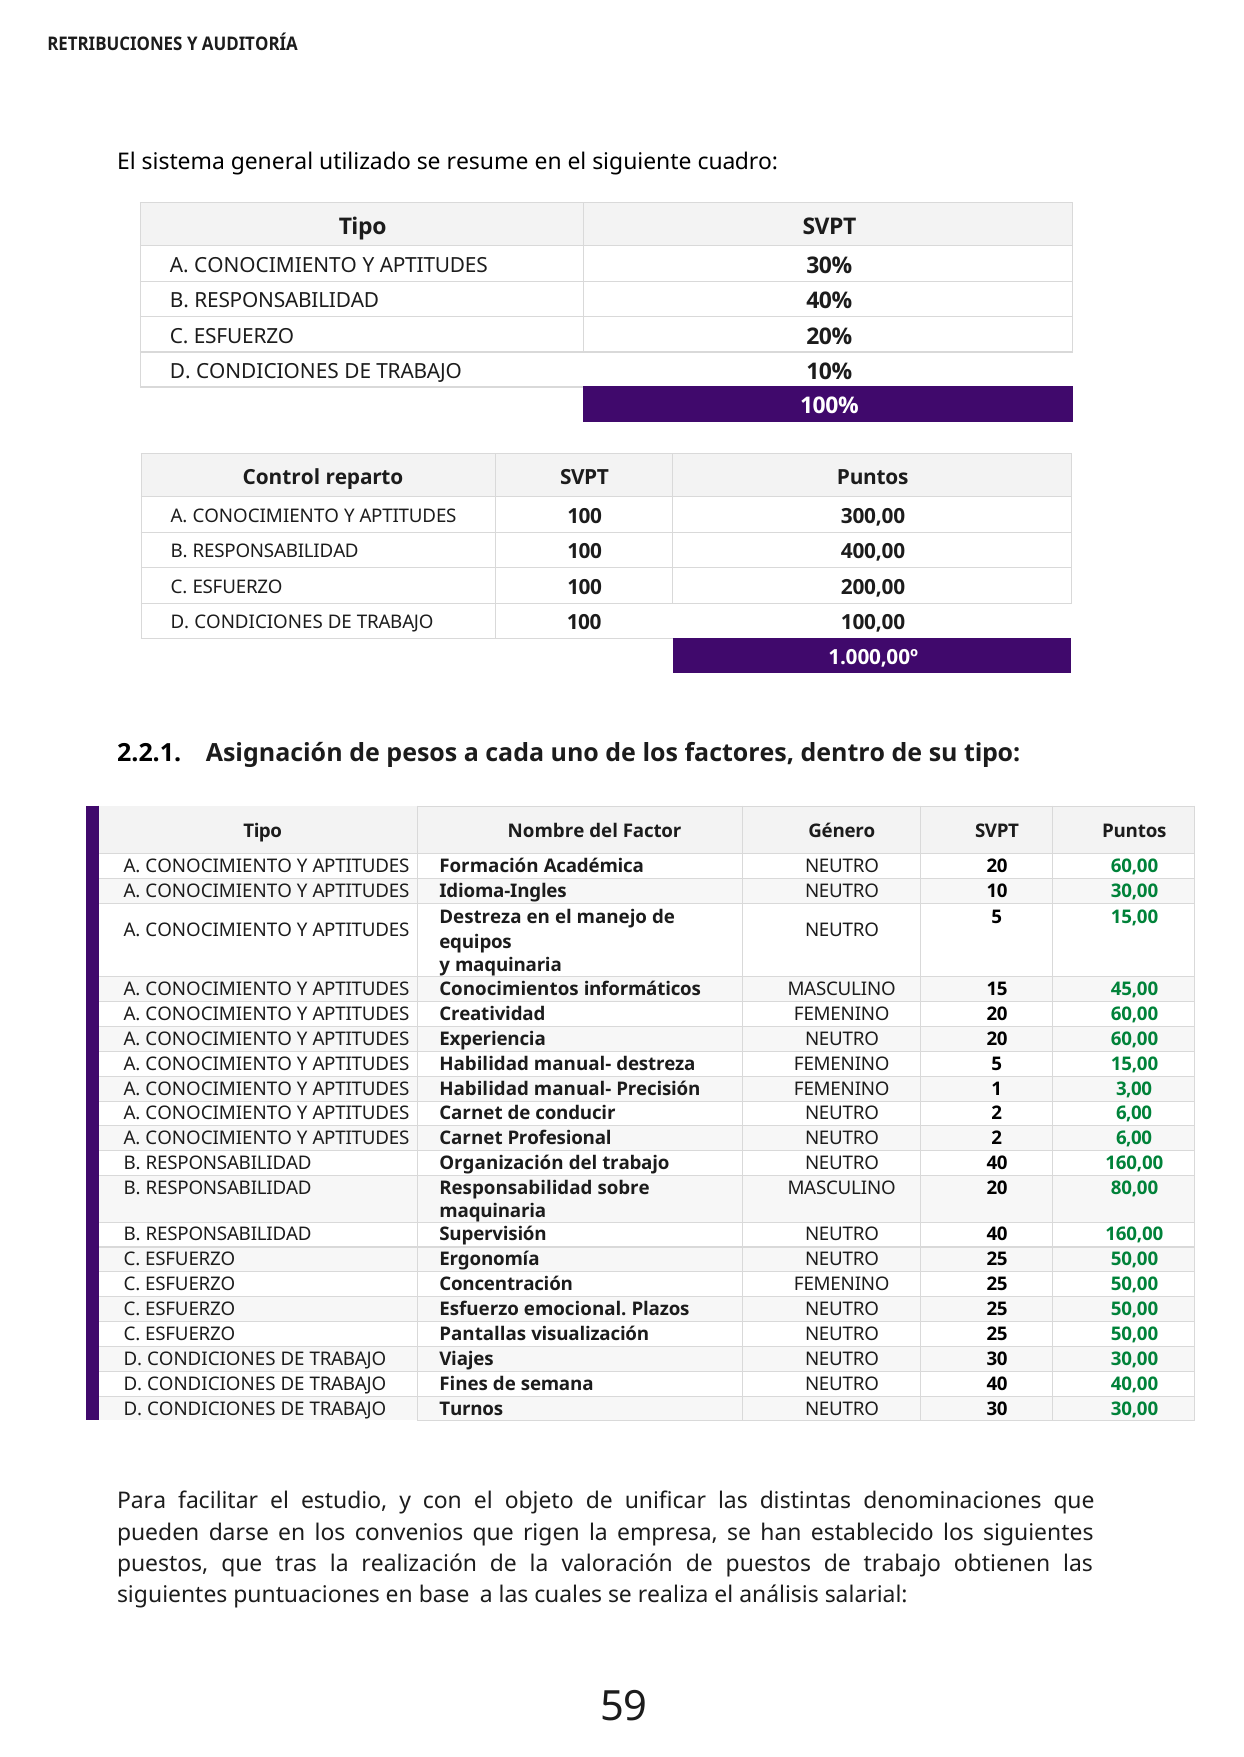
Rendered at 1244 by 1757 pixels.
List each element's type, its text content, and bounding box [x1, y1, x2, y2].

table_cell 60,00 [1053, 1002, 1194, 1026]
table_header Tipo [141, 203, 583, 245]
table_header SVPT [496, 454, 672, 496]
table_header Tipo [99, 806, 417, 853]
table_cell 25 [921, 1248, 1052, 1271]
table_header SVPT [584, 203, 1072, 245]
table_cell MASCULINO [743, 977, 920, 1001]
table_cell A. CONOCIMIENTO Y APTITUDES [99, 1027, 417, 1051]
table_cell Creatividad [418, 1002, 742, 1026]
table_cell Formación Académica [418, 854, 742, 878]
table_cell Habilidad manual- destreza [418, 1052, 742, 1076]
table_cell C. ESFUERZO [99, 1322, 417, 1346]
table_cell C. ESFUERZO [142, 568, 495, 602]
table_cell NEUTRO [743, 1102, 920, 1125]
table_cell NEUTRO [743, 1223, 920, 1246]
table_cell 25 [921, 1272, 1052, 1296]
table_cell 40,00 [1053, 1372, 1194, 1396]
table_cell 100 [496, 533, 672, 567]
table_cell 80,00 [1053, 1176, 1194, 1222]
table_cell 1.000,00º [673, 638, 1071, 673]
table_cell FEMENINO [743, 1052, 920, 1076]
table_cell 30% [584, 246, 1072, 281]
table_cell B. RESPONSABILIDAD [99, 1151, 417, 1175]
table_cell D. CONDICIONES DE TRABAJO [142, 604, 495, 638]
table_cell 20 [921, 1027, 1052, 1051]
table_cell C. ESFUERZO [99, 1272, 417, 1296]
table_cell Fines de semana [418, 1372, 742, 1396]
table_cell 3,00 [1053, 1077, 1194, 1101]
table_cell 15,00 [1053, 1052, 1194, 1076]
table_cell Organización del trabajo [418, 1151, 742, 1175]
table_cell Esfuerzo emocional. Plazos [418, 1297, 742, 1321]
table_cell NEUTRO [743, 854, 920, 878]
table_cell D. CONDICIONES DE TRABAJO [99, 1397, 417, 1420]
table_cell D. CONDICIONES DE TRABAJO [99, 1347, 417, 1371]
table_cell C. ESFUERZO [99, 1248, 417, 1271]
table_cell Idioma-Ingles [418, 879, 742, 903]
table_cell Ergonomía [418, 1248, 742, 1271]
table_header Género [743, 807, 920, 853]
table_cell 30 [921, 1347, 1052, 1371]
table_cell 25 [921, 1297, 1052, 1321]
table_cell 40 [921, 1151, 1052, 1175]
table_header Puntos [673, 454, 1071, 496]
table_cell 30,00 [1053, 1397, 1194, 1420]
table_cell C. ESFUERZO [99, 1297, 417, 1321]
table_cell 50,00 [1053, 1272, 1194, 1296]
table_cell 100,00 [673, 604, 1071, 638]
table_cell FEMENINO [743, 1077, 920, 1101]
table_header Nombre del Factor [418, 807, 742, 853]
table_cell NEUTRO [743, 904, 920, 976]
table_cell 2 [921, 1102, 1052, 1125]
table_cell 20% [584, 317, 1072, 351]
table_cell 100 [496, 568, 672, 602]
table_header Control reparto [142, 454, 495, 496]
table_cell 50,00 [1053, 1248, 1194, 1271]
table_cell B. RESPONSABILIDAD [141, 282, 583, 316]
table_cell FEMENINO [743, 1002, 920, 1026]
text Para facilitar el estudio, y con el objeto de unificar las distintas denominaciones que pueden darse en los convenios que rigen la empresa, se han establecido los siguientes puestos, que tras la realización de la valoración de puestos de trabajo obtienen las siguientes puntuaciones en base a las cuales se realiza el análisis salarial: [117, 1484, 1094, 1609]
table_cell 30 [921, 1397, 1052, 1420]
table_cell Supervisión [418, 1223, 742, 1246]
table_cell 60,00 [1053, 854, 1194, 878]
table_cell 45,00 [1053, 977, 1194, 1001]
table_cell A. CONOCIMIENTO Y APTITUDES [99, 1126, 417, 1150]
table_cell NEUTRO [743, 1248, 920, 1271]
table_cell 20 [921, 1176, 1052, 1222]
table_cell 160,00 [1053, 1223, 1194, 1246]
table_cell B. RESPONSABILIDAD [99, 1223, 417, 1246]
text El sistema general utilizado se resume en el siguiente cuadro: [117, 145, 1214, 176]
table_cell Carnet Profesional [418, 1126, 742, 1150]
table_cell A. CONOCIMIENTO Y APTITUDES [142, 497, 495, 532]
table_cell 40 [921, 1223, 1052, 1246]
table_cell 6,00 [1053, 1126, 1194, 1150]
table_cell 20 [921, 1002, 1052, 1026]
table_cell 50,00 [1053, 1322, 1194, 1346]
table_cell 400,00 [673, 533, 1071, 567]
table_cell NEUTRO [743, 1397, 920, 1420]
table_cell FEMENINO [743, 1272, 920, 1296]
table_cell A. CONOCIMIENTO Y APTITUDES [99, 904, 417, 976]
table_cell 300,00 [673, 497, 1071, 532]
table_cell 1 [921, 1077, 1052, 1101]
table_cell 100% [583, 386, 1073, 422]
table_cell 6,00 [1053, 1102, 1194, 1125]
table_cell 10 [921, 879, 1052, 903]
table_cell 20 [921, 854, 1052, 878]
table_cell NEUTRO [743, 879, 920, 903]
table_cell 200,00 [673, 568, 1071, 602]
table_cell NEUTRO [743, 1322, 920, 1346]
table_cell NEUTRO [743, 1372, 920, 1396]
table_cell 30,00 [1053, 879, 1194, 903]
table_header Puntos [1053, 807, 1194, 853]
table_cell NEUTRO [743, 1126, 920, 1150]
table_cell 50,00 [1053, 1297, 1194, 1321]
table_cell [141, 639, 673, 673]
table_cell Viajes [418, 1347, 742, 1371]
table_header SVPT [921, 807, 1052, 853]
table_cell A. CONOCIMIENTO Y APTITUDES [99, 879, 417, 903]
table_cell Concentración [418, 1272, 742, 1296]
table_cell 40% [584, 282, 1072, 316]
table_cell 30,00 [1053, 1347, 1194, 1371]
table_cell 5 [921, 904, 1052, 976]
table_cell C. ESFUERZO [141, 317, 583, 351]
table_cell NEUTRO [743, 1297, 920, 1321]
table_cell B. RESPONSABILIDAD [99, 1176, 417, 1222]
table_cell A. CONOCIMIENTO Y APTITUDES [99, 1052, 417, 1076]
table_cell MASCULINO [743, 1176, 920, 1222]
table_cell 15 [921, 977, 1052, 1001]
table_cell 160,00 [1053, 1151, 1194, 1175]
table_cell A. CONOCIMIENTO Y APTITUDES [99, 1077, 417, 1101]
table_cell D. CONDICIONES DE TRABAJO [141, 353, 583, 386]
table_cell Pantallas visualización [418, 1322, 742, 1346]
table_cell 15,00 [1053, 904, 1194, 976]
table_cell 5 [921, 1052, 1052, 1076]
table_cell 100 [496, 604, 673, 638]
table_cell D. CONDICIONES DE TRABAJO [99, 1372, 417, 1396]
table_cell Conocimientos informáticos [418, 977, 742, 1001]
table_cell 100 [496, 497, 672, 532]
table_cell A. CONOCIMIENTO Y APTITUDES [99, 1002, 417, 1026]
table_cell NEUTRO [743, 1027, 920, 1051]
table_cell Habilidad manual- Precisión [418, 1077, 742, 1101]
table_cell 25 [921, 1322, 1052, 1346]
table_cell NEUTRO [743, 1151, 920, 1175]
table_cell Turnos [418, 1397, 742, 1420]
table_cell A. CONOCIMIENTO Y APTITUDES [141, 246, 583, 281]
table_cell B. RESPONSABILIDAD [142, 533, 495, 567]
table_cell 40 [921, 1372, 1052, 1396]
table_cell 2 [921, 1126, 1052, 1150]
table_cell A. CONOCIMIENTO Y APTITUDES [99, 977, 417, 1001]
table_cell Experiencia [418, 1027, 742, 1051]
table_cell 60,00 [1053, 1027, 1194, 1051]
table_cell A. CONOCIMIENTO Y APTITUDES [99, 854, 417, 878]
table_cell Destreza en el manejo de equipos y maquinaria [418, 904, 742, 976]
table_cell 10% [583, 353, 1073, 386]
list Asignación de pesos a cada uno de los factores, dentro de su tipo: [117, 735, 1214, 769]
table_cell A. CONOCIMIENTO Y APTITUDES [99, 1102, 417, 1125]
table_cell NEUTRO [743, 1347, 920, 1371]
table_cell [140, 388, 583, 422]
table_cell Carnet de conducir [418, 1102, 742, 1125]
table_cell Responsabilidad sobre maquinaria [418, 1176, 742, 1222]
